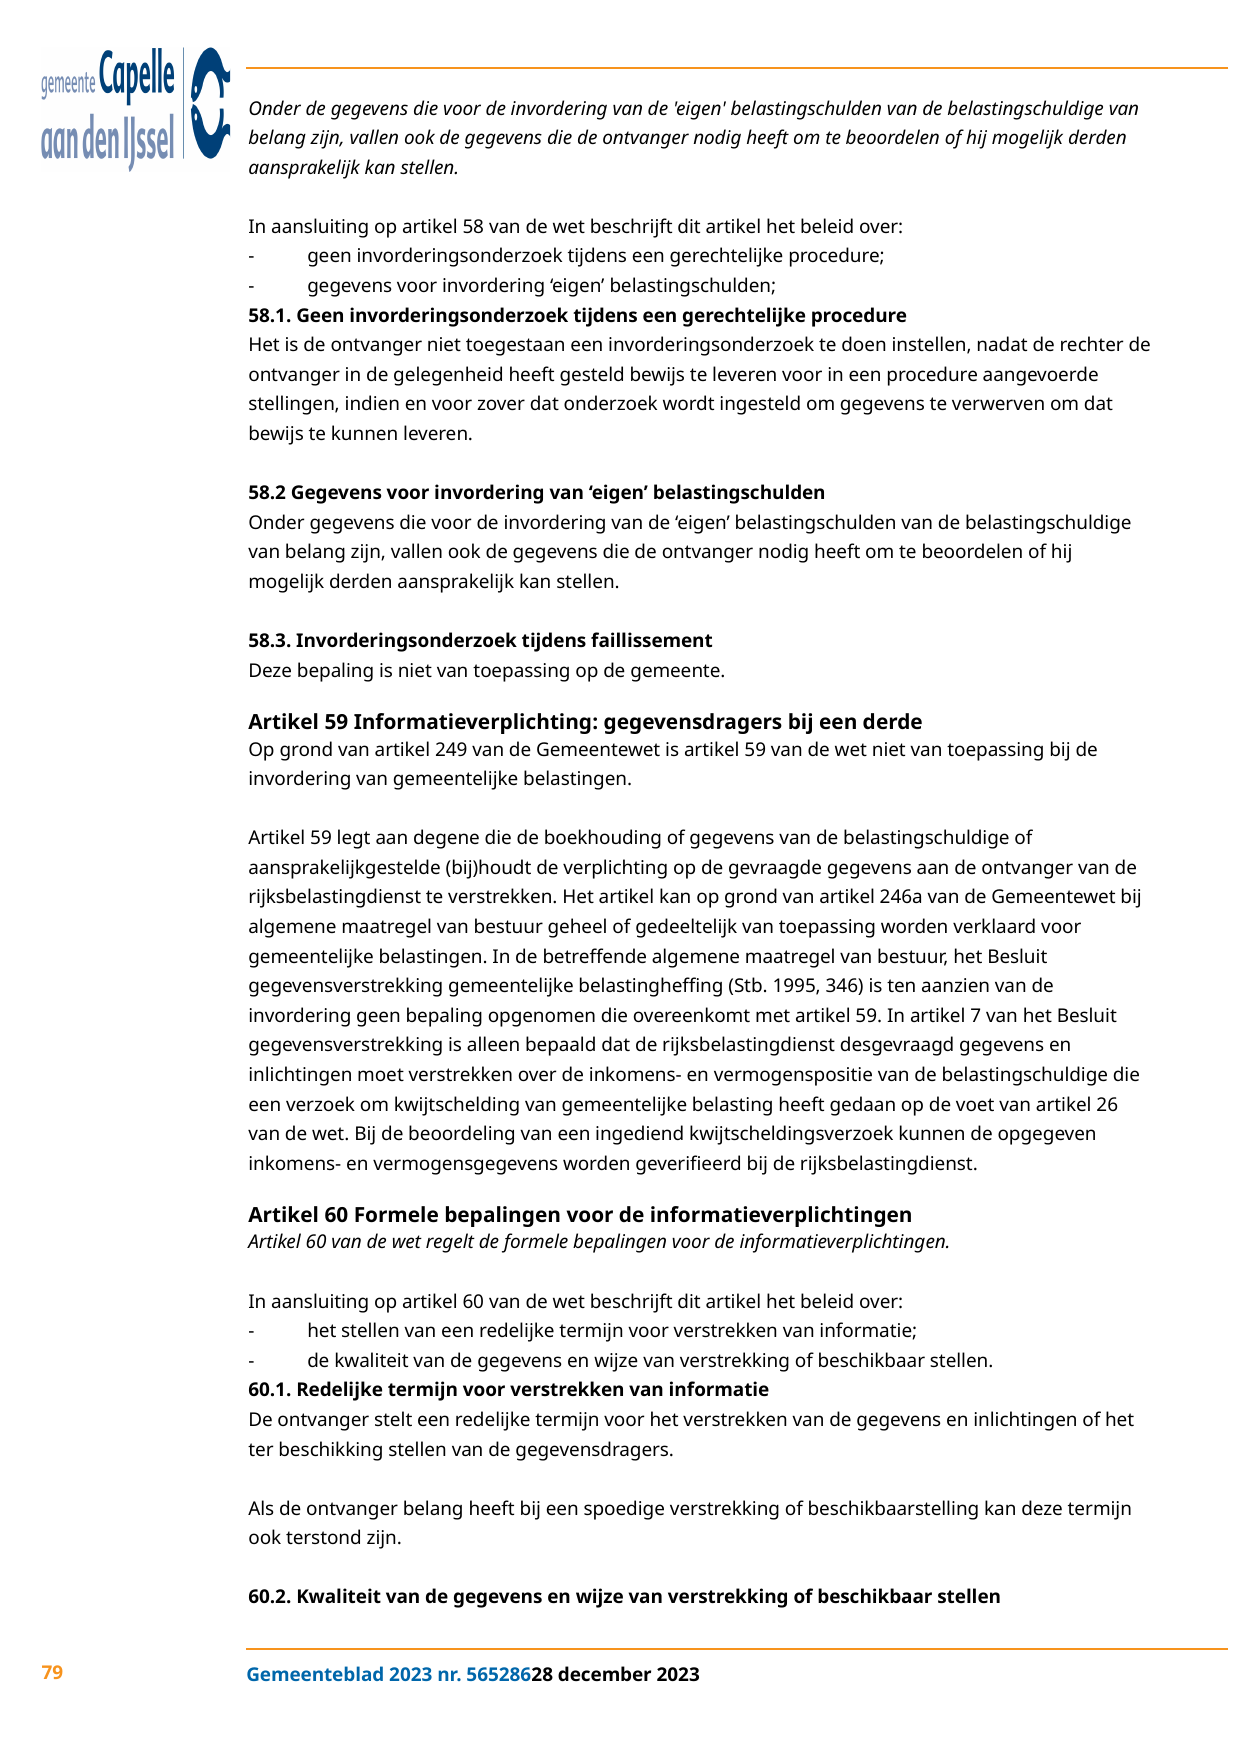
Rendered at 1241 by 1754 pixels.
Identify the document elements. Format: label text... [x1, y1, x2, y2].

text Artikel 59 legt aan degene die de boekhouding of gegevens van de belastingschuldige of aansprakelijkgestelde (bij)houdt de verplichting op de gevraagde gegevens aan de ontvanger van de rijksbelastingdienst te verstrekken. Het artikel kan op grond van artikel 246a van de Gemeentewet bij algemene maatregel van bestuur geheel of gedeeltelijk van toepassing worden verklaard voor gemeentelijke belastingen. In de betreffende algemene maatregel van bestuur, het Besluit gegevensverstrekking gemeentelijke belastingheffing (Stb. 1995, 346) is ten aanzien van de invordering geen bepaling opgenomen die overeenkomt met artikel 59. In artikel 7 van het Besluit gegevensverstrekking is alleen bepaald dat de rijksbelastingdienst desgevraagd gegevens en inlichtingen moet verstrekken over de inkomens- en vermogenspositie van de belastingschuldige die een verzoek om kwijtschelding van gemeentelijke belasting heeft gedaan op de voet van artikel 26 van de wet. Bij de beoordeling van een ingediend kwijtscheldingsverzoek kunnen de opgegeven inkomens- en vermogensgegevens worden geverifieerd bij de rijksbelastingdienst. [248, 824, 1152, 1176]
text Onder gegevens die voor de invordering van de ‘eigen’ belastingschulden van de belastingschuldige van belang zijn, vallen ook de gegevens die de ontvanger nodig heeft om te beoordelen of hij mogelijk derden aansprakelijk kan stellen. [248, 509, 1152, 594]
text Artikel 59 Informatieverplichting: gegevensdragers bij een derde [248, 707, 1152, 736]
text Deze bepaling is niet van toepassing op de gemeente. [248, 657, 1152, 683]
text 58.2 Gegevens voor invordering van ‘eigen’ belastingschulden [248, 479, 1152, 505]
text In aansluiting op artikel 58 van de wet beschrijft dit artikel het beleid over: [248, 213, 1152, 239]
picture [41, 47, 231, 172]
list gegevens voor invordering ‘eigen’ belastingschulden; [248, 272, 1152, 298]
text Als de ontvanger belang heeft bij een spoedige verstrekking of beschikbaarstelling kan deze termijn ook terstond zijn. [248, 1495, 1152, 1550]
list het stellen van een redelijke termijn voor verstrekken van informatie; [248, 1317, 1152, 1343]
text De ontvanger stelt een redelijke termijn voor het verstrekken van de gegevens en inlichtingen of het ter beschikking stellen van de gegevensdragers. [248, 1406, 1152, 1462]
text In aansluiting op artikel 60 van de wet beschrijft dit artikel het beleid over: [248, 1288, 1152, 1314]
text Op grond van artikel 249 van de Gemeentewet is artikel 59 van de wet niet van toepassing bij de invordering van gemeentelijke belastingen. [248, 736, 1152, 791]
text 60.1. Redelijke termijn voor verstrekken van informatie [248, 1377, 1152, 1402]
text Artikel 60 van de wet regelt de formele bepalingen voor de informatieverplichtingen. [248, 1229, 1152, 1254]
text 60.2. Kwaliteit van de gegevens en wijze van verstrekking of beschikbaar stellen [248, 1584, 1152, 1609]
text 58.3. Invorderingsonderzoek tijdens faillissement [248, 627, 1152, 653]
list de kwaliteit van de gegevens en wijze van verstrekking of beschikbaar stellen. [248, 1347, 1152, 1373]
list geen invorderingsonderzoek tijdens een gerechtelijke procedure; [248, 243, 1152, 268]
text Artikel 60 Formele bepalingen voor de informatieverplichtingen [248, 1200, 1152, 1229]
text 58.1. Geen invorderingsonderzoek tijdens een gerechtelijke procedure [248, 302, 1152, 328]
text Het is de ontvanger niet toegestaan een invorderingsonderzoek te doen instellen, nadat de rechter de ontvanger in de gelegenheid heeft gesteld bewijs te leveren voor in een procedure aangevoerde stellingen, indien en voor zover dat onderzoek wordt ingesteld om gegevens te verwerven om dat bewijs te kunnen leveren. [248, 331, 1152, 446]
text Onder de gegevens die voor de invordering van de 'eigen' belastingschulden van de belastingschuldige van belang zijn, vallen ook de gegevens die de ontvanger nodig heeft om te beoordelen of hij mogelijk derden aansprakelijk kan stellen. [248, 95, 1152, 180]
